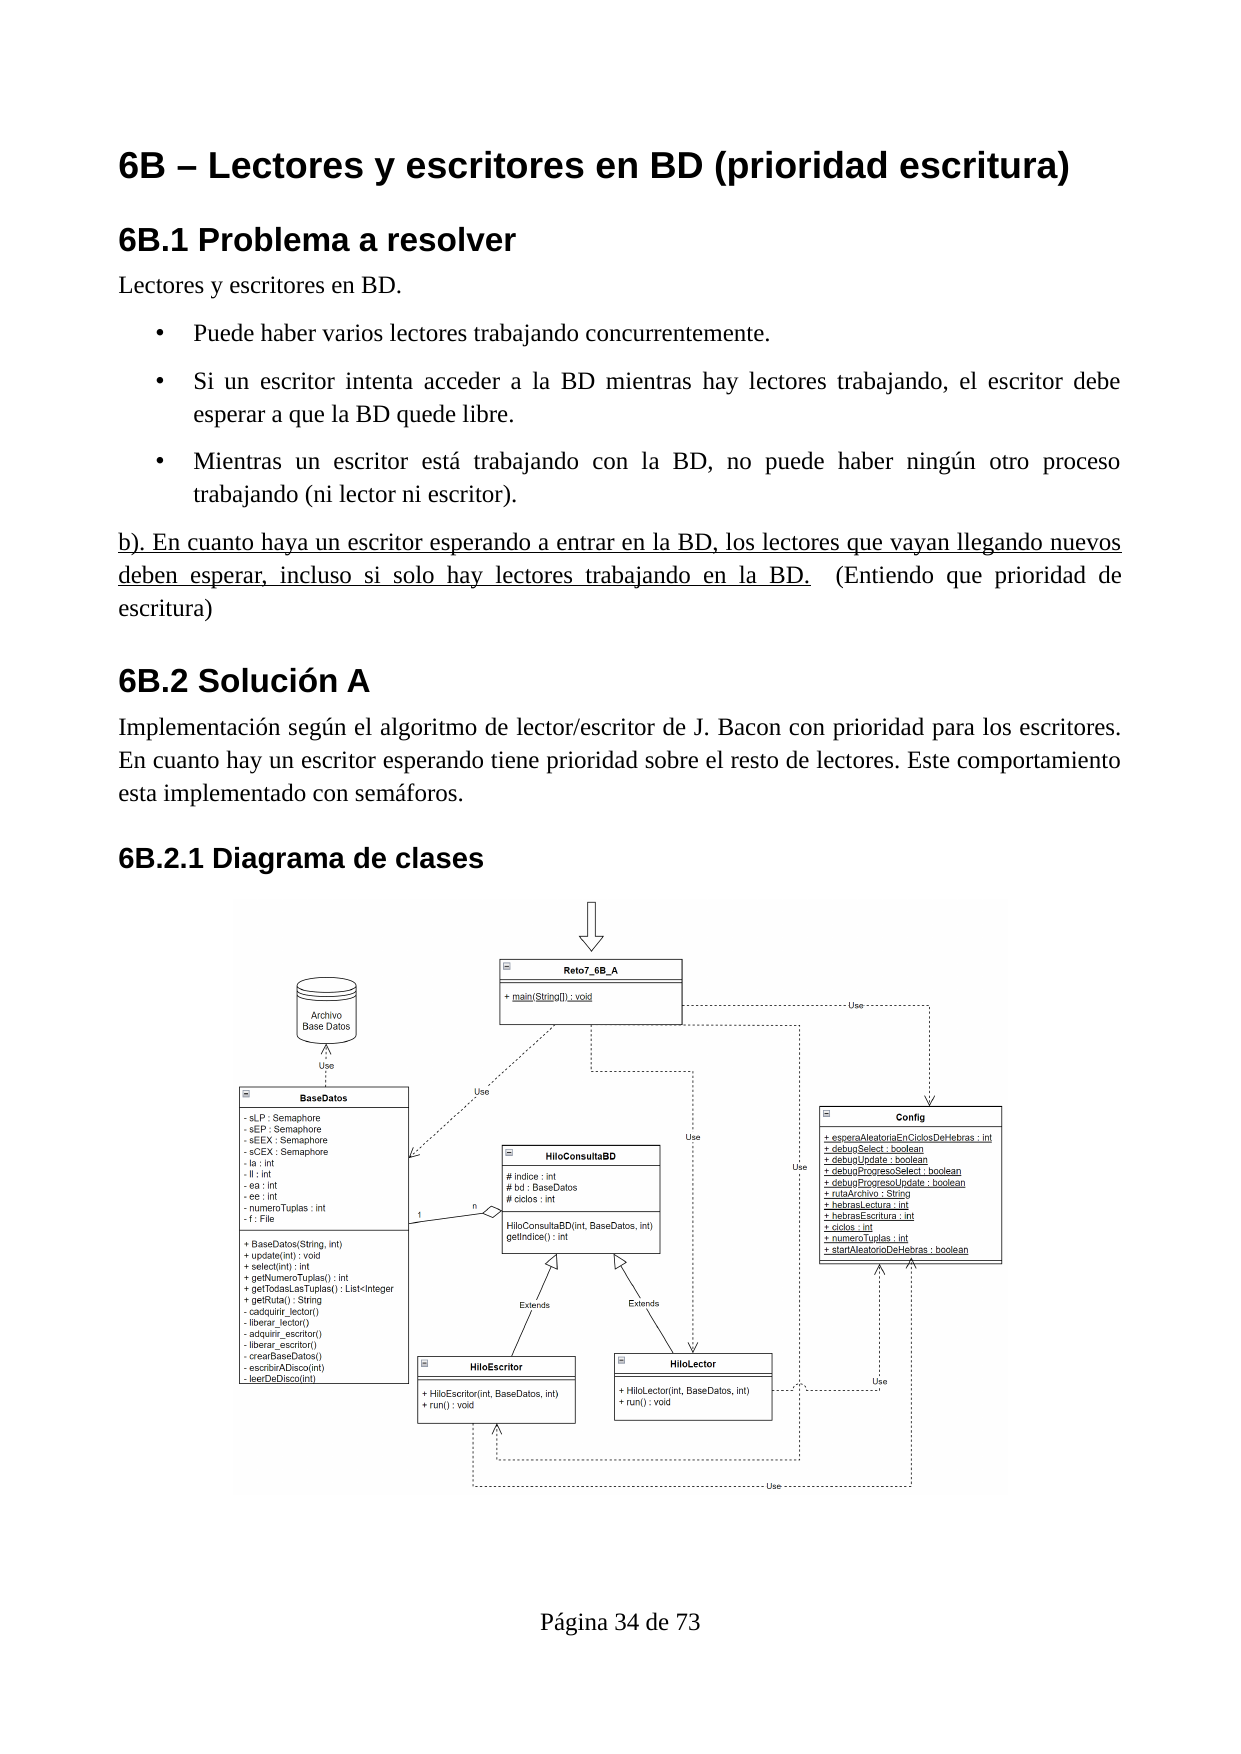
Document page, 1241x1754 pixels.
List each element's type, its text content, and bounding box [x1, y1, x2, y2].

text b). En cuanto haya un escritor esperando a entrar en la BD, los lectores que vayan llegando nuevos [118, 527, 1122, 552]
list Puede haber varios lectores trabajando concurrentemente. [156, 318, 1122, 347]
subtitle 6B.2.1 Diagrama de clases [118, 841, 1122, 874]
list Si un escritor intenta acceder a la BD mientras hay lectores trabajando, el escritor debe esperar a que la BD quede libre. [156, 366, 1122, 427]
subtitle 6B.2 Solución A [118, 661, 1122, 700]
text Lectores y escritores en BD. [118, 271, 1122, 299]
picture [232, 899, 1008, 1495]
text deben esperar, incluso si solo hay lectores trabajando en la BD. (Entiendo que prioridad de escritura) [118, 553, 1122, 622]
subtitle 6B.1 Problema a resolver [118, 219, 1122, 258]
subtitle 6B – Lectores y escritores en BD (prioridad escritura) [118, 143, 1122, 186]
list Mientras un escritor está trabajando con la BD, no puede haber ningún otro proceso trabajando (ni lector ni escritor). [156, 446, 1122, 508]
text Implementación según el algoritmo de lector/escritor de J. Bacon con prioridad para los escritores. En cuanto hay un escritor esperando tiene prioridad sobre el resto de lectores. Este comportamiento esta implementado con semáforos. [118, 712, 1122, 807]
